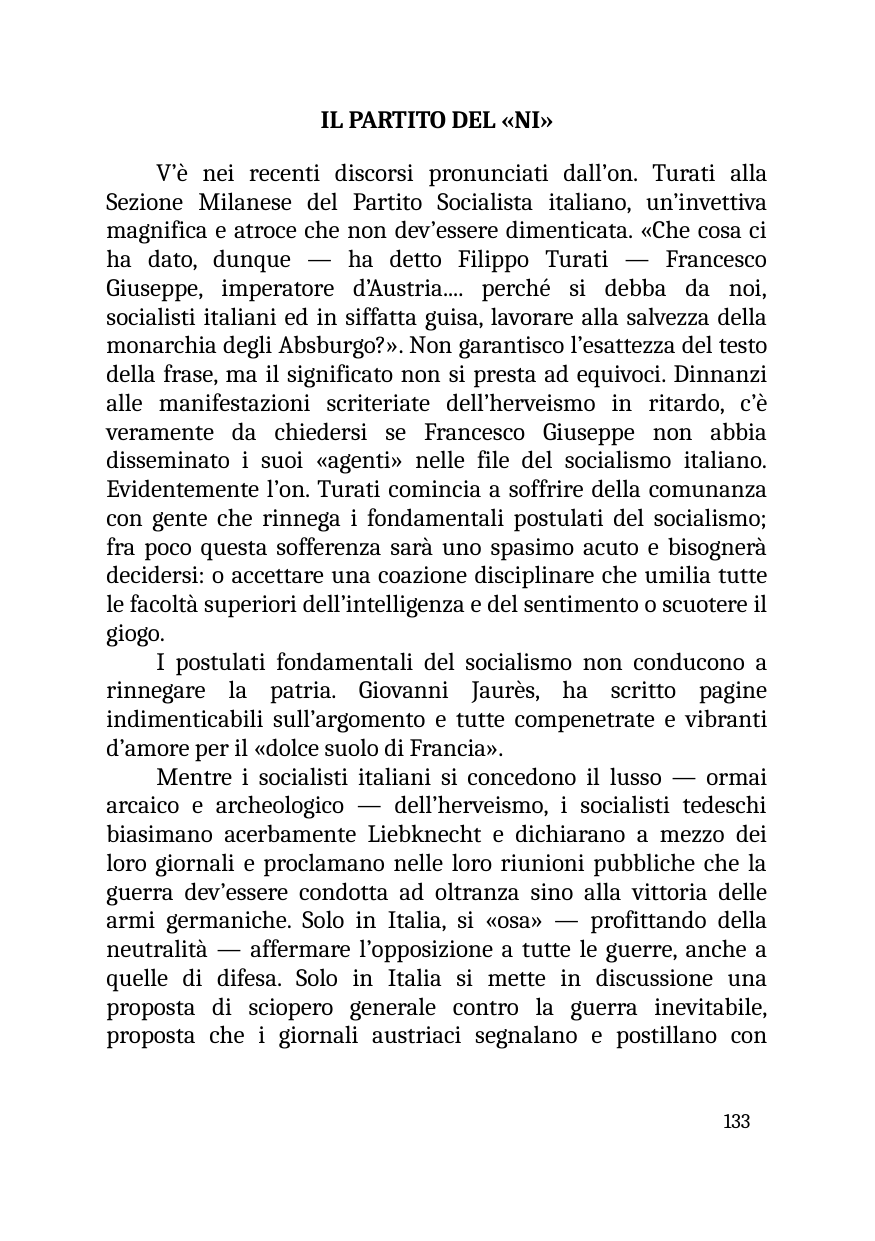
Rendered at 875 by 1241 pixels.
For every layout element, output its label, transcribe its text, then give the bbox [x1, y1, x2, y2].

text I postulati fondamentali del socialismo non conducono a rinnegare la patria. Giovanni Jaurès, ha scritto pagine indimenticabili sull’argomento e tutte compenetrate e vibranti d’amore per il «dolce suolo di Francia». [106, 647, 768, 762]
text V’è nei recenti discorsi pronunciati dall’on. Turati alla Sezione Milanese del Partito Socialista italiano, un’invettiva magnifica e atroce che non dev’essere dimenticata. «Che cosa ci ha dato, dunque — ha detto Filippo Turati — Francesco Giuseppe, imperatore d’Austria.... perché si debba da noi, socialisti italiani ed in siffatta guisa, lavorare alla salvezza della monarchia degli Absburgo?». Non garantisco l’esattezza del testo della frase, ma il significato non si presta ad equivoci. Dinnanzi alle manifestazioni scriteriate dell’herveismo in ritardo, c’è veramente da chiedersi se Francesco Giuseppe non abbia disseminato i suoi «agenti» nelle file del socialismo italiano. Evidentemente l’on. Turati comincia a soffrire della comunanza con gente che rinnega i fondamentali postulati del socialismo; fra poco questa sofferenza sarà uno spasimo acuto e bisognerà decidersi: o accettare una coazione disciplinare che umilia tutte le facoltà superiori dell’intelligenza e del sentimento o scuotere il giogo. [106, 159, 768, 647]
text Mentre i socialisti italiani si concedono il lusso — ormai arcaico e archeologico — dell’herveismo, i socialisti tedeschi biasimano acerbamente Liebknecht e dichiarano a mezzo dei loro giornali e proclamano nelle loro riunioni pubbliche che la guerra dev’essere condotta ad oltranza sino alla vittoria delle armi germaniche. Solo in Italia, si «osa» — profittando della neutralità — affermare l’opposizione a tutte le guerre, anche a quelle di difesa. Solo in Italia si mette in discussione una proposta di sciopero generale contro la guerra inevitabile, proposta che i giornali austriaci segnalano e postillano con [106, 762, 768, 1050]
subtitle IL PARTITO DEL «NI» [106, 106, 768, 135]
